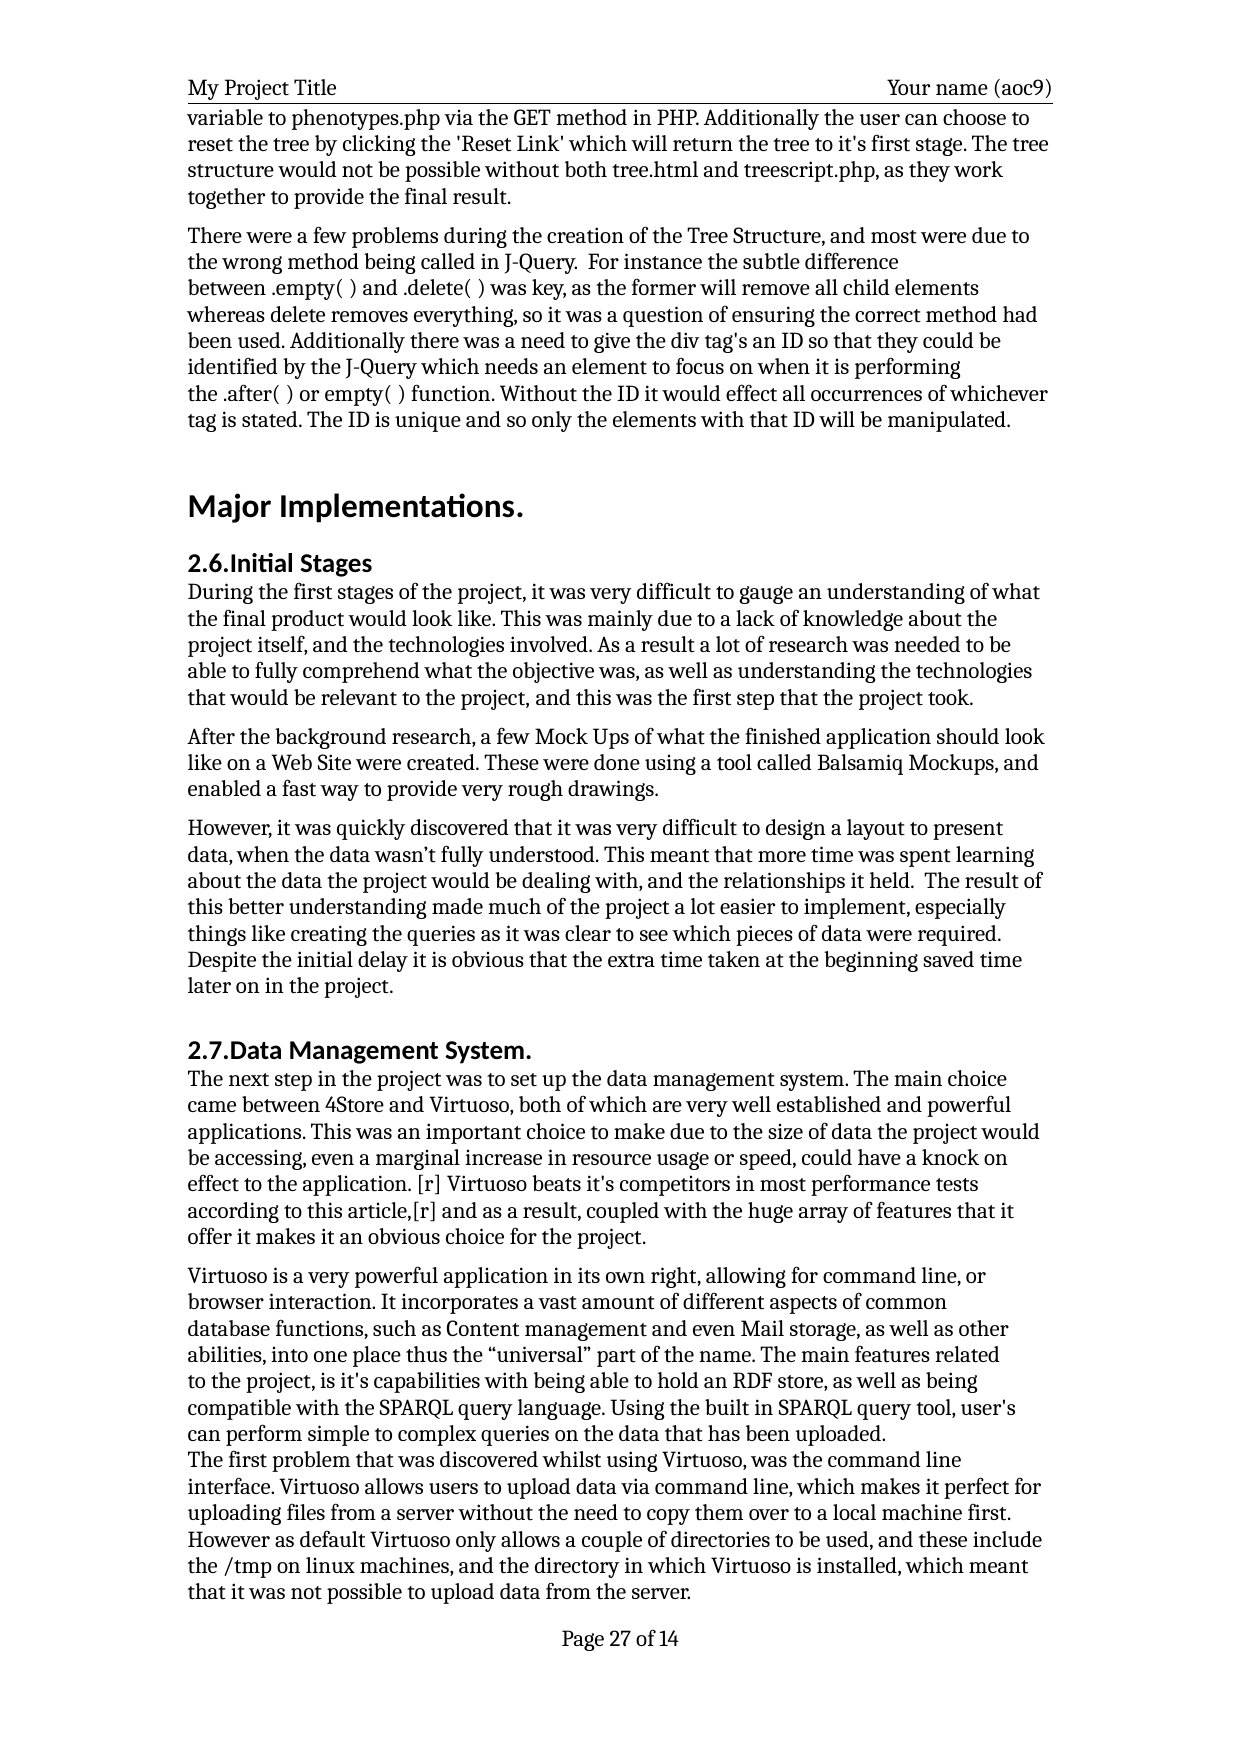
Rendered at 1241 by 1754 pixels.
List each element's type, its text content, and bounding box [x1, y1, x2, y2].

text After the background research, a few Mock Ups of what the finished application should look like on a Web Site were created. These were done using a tool called Balsamiq Mockups, and enabled a fast way to provide very rough drawings. [187, 723, 1053, 802]
text abilities, into one place thus the “universal” part of the name. The main features related [187, 1342, 1053, 1368]
text database functions, such as Content management and even Mail storage, as well as other [187, 1316, 1053, 1342]
text The next step in the project was to set up the data management system. The main choice came between 4Store and Virtuoso, both of which are very well established and powerful applications. This was an important choice to make due to the size of data the project would be accessing, even a marginal increase in resource usage or speed, could have a knock on effect to the application. [r] Virtuoso beats it's competitors in most performance tests according to this article,[r] and as a result, coupled with the huge array of features that it offer it makes it an obvious choice for the project. [187, 1066, 1053, 1250]
text There were a few problems during the creation of the Tree Structure, and most were due to the wrong method being called in J-Query. For instance the subtle difference between .empty( ) and .delete( ) was key, as the former will remove all child elements whereas delete removes everything, so it was a question of ensuring the correct method had been used. Additionally there was a need to give the div tag's an ID so that they could be identified by the J-Query which needs an element to focus on when it is performing the .after( ) or empty( ) function. Without the ID it would effect all occurrences of whichever tag is stated. The ID is unique and so only the elements with that ID will be manipulated. [187, 222, 1053, 433]
text variable to phenotypes.php via the GET method in PHP. Additionally the user can choose to reset the tree by clicking the 'Reset Link' which will return the tree to it's first stage. The tree structure would not be possible without both tree.html and treescript.php, as they work together to provide the final result. [187, 104, 1053, 210]
text The first problem that was discovered whilst using Virtuoso, was the command line interface. Virtuoso allows users to upload data via command line, which makes it perfect for uploading files from a server without the need to copy them over to a local machine first. However as default Virtuoso only allows a couple of directories to be used, and these include the /tmp on linux machines, and the directory in which Virtuoso is installed, which meant that it was not possible to upload data from the server. [187, 1447, 1053, 1605]
text browser interaction. It incorporates a vast amount of different aspects of common [187, 1289, 1053, 1316]
text Virtuoso is a very powerful application in its own right, allowing for command line, or [187, 1263, 1053, 1289]
subtitle Data Management System. [187, 1033, 1053, 1066]
text to the project, is it's capabilities with being able to hold an RDF store, as well as being [187, 1368, 1053, 1394]
text During the first stages of the project, it was very difficult to gauge an understanding of what the final product would look like. This was mainly due to a lack of knowledge about the project itself, and the technologies involved. As a result a lot of research was needed to be able to fully comprehend what the objective was, as well as understanding the technologies that would be relevant to the project, and this was the first step that the project took. [187, 579, 1053, 711]
text Major Implementations. [187, 484, 1053, 525]
text compatible with the SPARQL query language. Using the built in SPARQL query tool, user's can perform simple to complex queries on the data that has been uploaded. [187, 1394, 1053, 1447]
subtitle Initial Stages [187, 546, 1053, 579]
text However, it was quickly discovered that it was very difficult to design a layout to present data, when the data wasn’t fully understood. This meant that more time was spent learning about the data the project would be dealing with, and the relationships it held. The result of this better understanding made much of the project a lot easier to implement, especially things like creating the queries as it was clear to see which pieces of data were required. Despite the initial delay it is obvious that the extra time taken at the beginning saved time later on in the project. [187, 815, 1053, 999]
